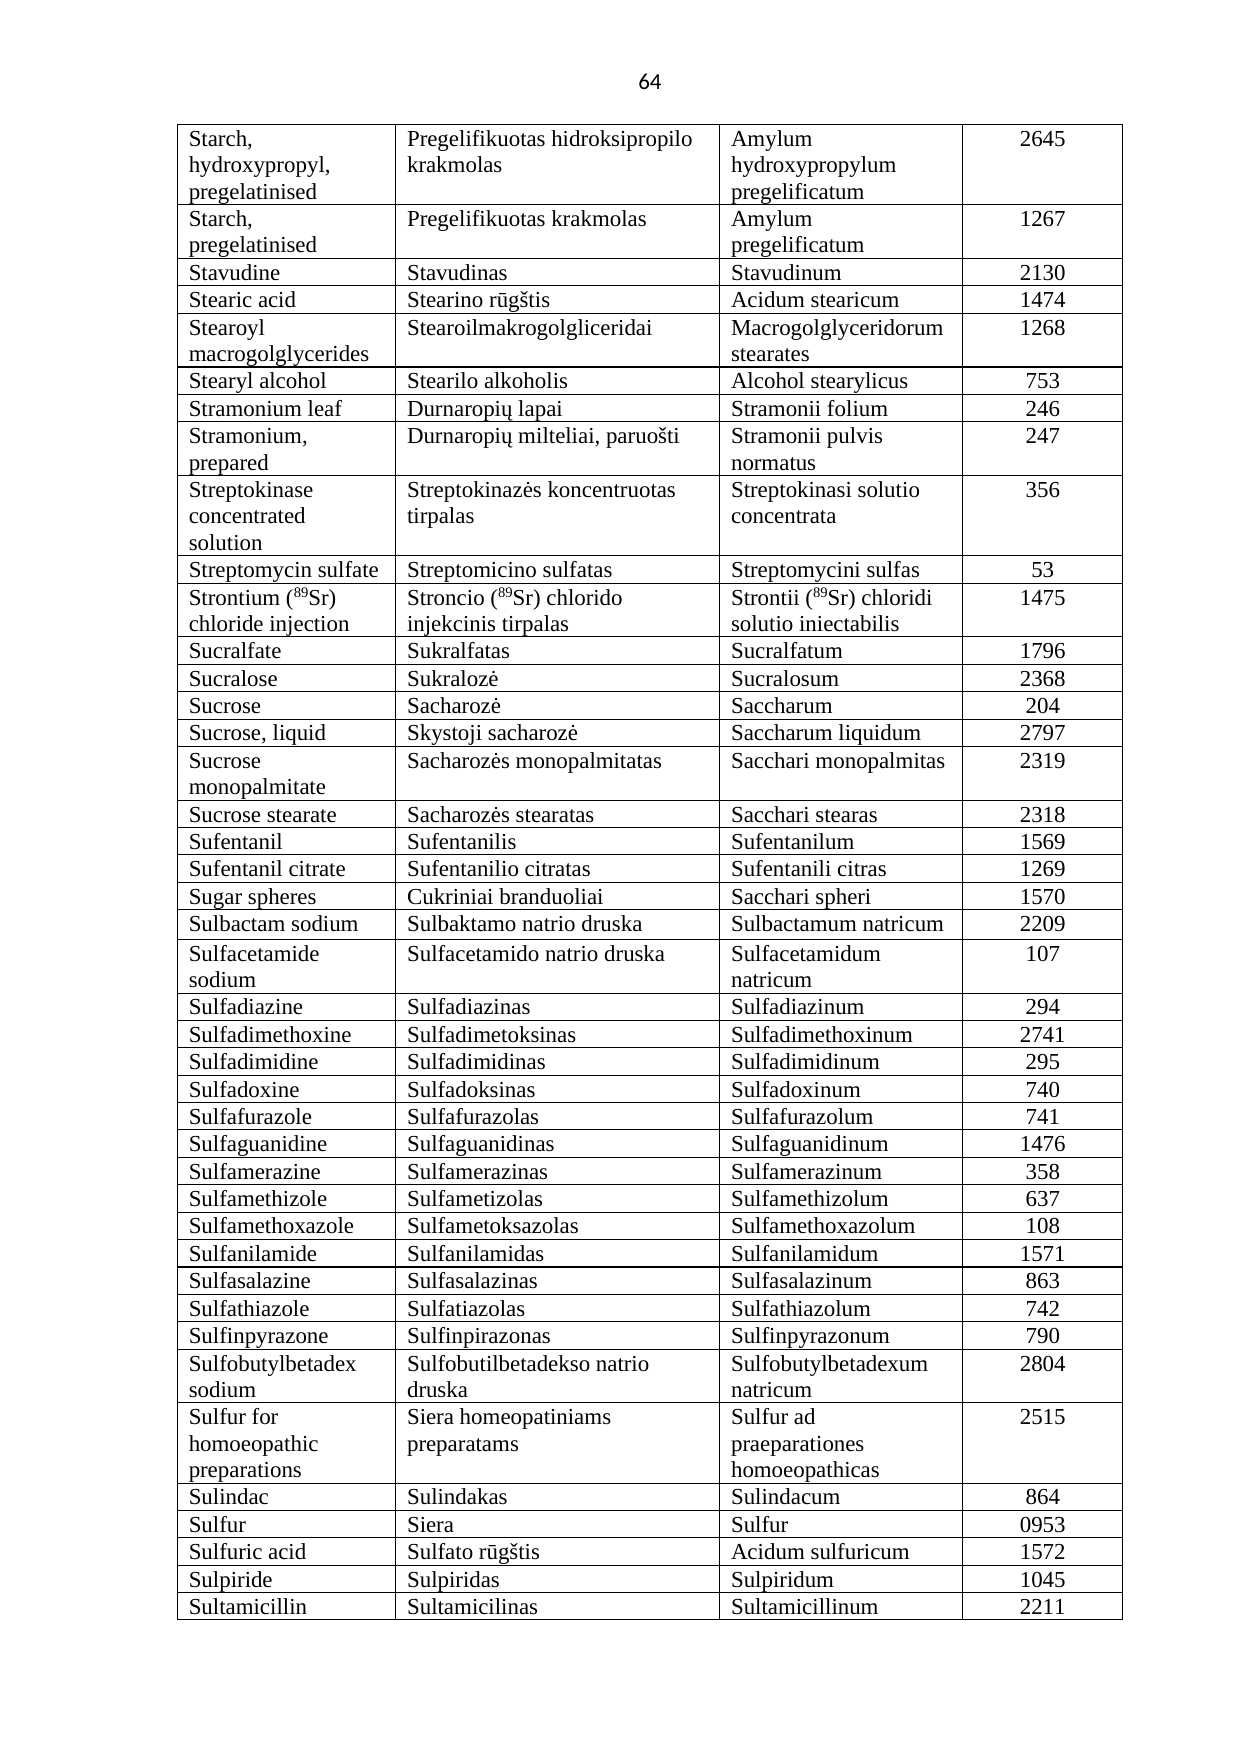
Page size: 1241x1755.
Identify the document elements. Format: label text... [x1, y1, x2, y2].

table_cell Starch, hydroxypropyl, pregelatinised [178, 125, 395, 204]
table_cell 740 [963, 1076, 1122, 1102]
table_cell Sulfur [720, 1511, 962, 1537]
table_cell 1267 [963, 205, 1122, 258]
table_cell Sucralfate [178, 637, 395, 664]
table_cell Sacharozė [396, 692, 719, 718]
table_cell Sugar spheres [178, 883, 395, 909]
table_cell 2797 [963, 720, 1122, 746]
table_cell Sulfamethoxazole [178, 1213, 395, 1239]
table_cell 53 [963, 556, 1122, 582]
table_cell Saccharum [720, 692, 962, 718]
table_cell Sacharozės monopalmitatas [396, 747, 719, 799]
table_cell 1569 [963, 828, 1122, 854]
table_cell Strontium (89Sr) chloride injection [178, 584, 395, 636]
table_cell Stearic acid [178, 286, 395, 313]
table_cell Sulfamerazine [178, 1158, 395, 1184]
table_cell Stearoyl macrogolglycerides [178, 314, 395, 366]
table_cell Saccharum liquidum [720, 720, 962, 746]
table_cell Sulfur ad praeparationes homoeopathicas [720, 1403, 962, 1482]
table_cell Streptomycini sulfas [720, 556, 962, 582]
table_cell 2318 [963, 801, 1122, 827]
table_cell 1570 [963, 883, 1122, 909]
table_cell Sufentanil citrate [178, 855, 395, 882]
table_cell 2130 [963, 259, 1122, 285]
table_cell 1572 [963, 1538, 1122, 1564]
table_cell Sulfadimethoxine [178, 1021, 395, 1047]
table_cell Sufentanilum [720, 828, 962, 854]
table_cell Sucrose monopalmitate [178, 747, 395, 799]
table_cell Sucrose, liquid [178, 720, 395, 746]
table_cell Sucrose [178, 692, 395, 718]
table_cell 356 [963, 476, 1122, 555]
table_cell Stramonium, prepared [178, 422, 395, 475]
table_cell 107 [963, 940, 1122, 992]
table_cell Sulfacetamido natrio druska [396, 940, 719, 992]
table_cell Macrogolglyceridorum stearates [720, 314, 962, 366]
table_cell Sultamicillin [178, 1593, 395, 1619]
table_cell 1571 [963, 1240, 1122, 1266]
table_cell Siera homeopatiniams preparatams [396, 1403, 719, 1482]
table_cell Sucralfatum [720, 637, 962, 664]
table_cell Sulbactamum natricum [720, 910, 962, 939]
table_cell Streptokinasi solutio concentrata [720, 476, 962, 555]
table_cell 863 [963, 1268, 1122, 1294]
table_cell Streptomicino sulfatas [396, 556, 719, 582]
table_cell 1476 [963, 1130, 1122, 1157]
table_cell 295 [963, 1048, 1122, 1074]
table_cell Sulfadimetoksinas [396, 1021, 719, 1047]
table_cell 637 [963, 1185, 1122, 1212]
table_cell Stramonium leaf [178, 395, 395, 421]
table_cell Stavudinum [720, 259, 962, 285]
table_cell Sulfanilamidum [720, 1240, 962, 1266]
table_cell 741 [963, 1103, 1122, 1129]
table_cell Sufentanili citras [720, 855, 962, 882]
table_cell Streptomycin sulfate [178, 556, 395, 582]
table_cell Sultamicillinum [720, 1593, 962, 1619]
table_cell Cukriniai branduoliai [396, 883, 719, 909]
table_cell Sulfaguanidinum [720, 1130, 962, 1157]
table_cell Sulfafurazole [178, 1103, 395, 1129]
table_cell 2209 [963, 910, 1122, 939]
table_cell 742 [963, 1295, 1122, 1321]
table_cell Sufentanilis [396, 828, 719, 854]
table_cell Sulfaguanidine [178, 1130, 395, 1157]
table_cell Sulfaguanidinas [396, 1130, 719, 1157]
table_cell Acidum stearicum [720, 286, 962, 313]
table_cell Sultamicilinas [396, 1593, 719, 1619]
table_cell Stearyl alcohol [178, 368, 395, 394]
table_cell 1475 [963, 584, 1122, 636]
table_cell 204 [963, 692, 1122, 718]
table_cell Skystoji sacharozė [396, 720, 719, 746]
table_cell Sulfafurazolum [720, 1103, 962, 1129]
table_cell Sacharozės stearatas [396, 801, 719, 827]
table_cell Sulfadoxine [178, 1076, 395, 1102]
table_cell Amylum hydroxypropylum pregelificatum [720, 125, 962, 204]
table_cell Sukralozė [396, 665, 719, 691]
table_cell Alcohol stearylicus [720, 368, 962, 394]
table_cell 2645 [963, 125, 1122, 204]
table_cell 2368 [963, 665, 1122, 691]
table_cell Sacchari spheri [720, 883, 962, 909]
table_cell Sucralose [178, 665, 395, 691]
table_cell Sulfuric acid [178, 1538, 395, 1564]
table_cell 2515 [963, 1403, 1122, 1482]
table_cell Sulfasalazinum [720, 1268, 962, 1294]
table_cell Stearoilmakrogolgliceridai [396, 314, 719, 366]
table_cell Strontii (89Sr) chloridi solutio iniectabilis [720, 584, 962, 636]
table_cell Sulfobutilbetadekso natrio druska [396, 1350, 719, 1402]
table_cell Sulfatiazolas [396, 1295, 719, 1321]
table_cell Sacchari monopalmitas [720, 747, 962, 799]
table_cell Sulfadimethoxinum [720, 1021, 962, 1047]
table_cell 2211 [963, 1593, 1122, 1619]
table_cell Sulpiride [178, 1566, 395, 1592]
table_cell 247 [963, 422, 1122, 475]
table_cell Sulindac [178, 1484, 395, 1510]
table_cell Sacchari stearas [720, 801, 962, 827]
table_cell Sulpiridas [396, 1566, 719, 1592]
table_cell Sulbaktamo natrio druska [396, 910, 719, 939]
table_cell Sulfadimidinas [396, 1048, 719, 1074]
table_cell Sulfobutylbetadex sodium [178, 1350, 395, 1402]
table_cell 358 [963, 1158, 1122, 1184]
table_cell Sulfasalazinas [396, 1268, 719, 1294]
table_cell Sulfamethoxazolum [720, 1213, 962, 1239]
table_cell Sulfinpirazonas [396, 1322, 719, 1348]
table_cell Stearino rūgštis [396, 286, 719, 313]
table_cell 1474 [963, 286, 1122, 313]
table_cell Durnaropių milteliai, paruošti [396, 422, 719, 475]
table_cell Sulfamethizole [178, 1185, 395, 1212]
table_cell Sulfanilamidas [396, 1240, 719, 1266]
table_cell Sulfacetamide sodium [178, 940, 395, 992]
table_cell Streptokinazės koncentruotas tirpalas [396, 476, 719, 555]
table_cell Sulfamethizolum [720, 1185, 962, 1212]
table_cell Sulfur for homoeopathic preparations [178, 1403, 395, 1482]
table_cell Stramonii folium [720, 395, 962, 421]
table_cell Pregelifikuotas hidroksipropilo krakmolas [396, 125, 719, 204]
table_cell Sulfanilamide [178, 1240, 395, 1266]
table_cell Sulfadiazinum [720, 994, 962, 1020]
table_cell Stavudine [178, 259, 395, 285]
table_cell 246 [963, 395, 1122, 421]
table_cell Sulfadiazinas [396, 994, 719, 1020]
table_cell Sulindacum [720, 1484, 962, 1510]
table_cell Sulfafurazolas [396, 1103, 719, 1129]
table_cell Sucralosum [720, 665, 962, 691]
table_cell 1269 [963, 855, 1122, 882]
table_cell Sulpiridum [720, 1566, 962, 1592]
table_cell Starch, pregelatinised [178, 205, 395, 258]
table_cell 790 [963, 1322, 1122, 1348]
table_cell Sukralfatas [396, 637, 719, 664]
table_cell Stramonii pulvis normatus [720, 422, 962, 475]
table_cell Sulfadoksinas [396, 1076, 719, 1102]
table_cell 2319 [963, 747, 1122, 799]
table_cell Sulfadiazine [178, 994, 395, 1020]
table_cell Stroncio (89Sr) chlorido injekcinis tirpalas [396, 584, 719, 636]
table_cell Sulfadimidinum [720, 1048, 962, 1074]
table_cell Sulfamerazinas [396, 1158, 719, 1184]
table_cell Sulfato rūgštis [396, 1538, 719, 1564]
table_cell Sulfadimidine [178, 1048, 395, 1074]
table_cell 0953 [963, 1511, 1122, 1537]
table_cell 2804 [963, 1350, 1122, 1402]
table_cell 1796 [963, 637, 1122, 664]
table_cell 108 [963, 1213, 1122, 1239]
table_cell Sulfametoksazolas [396, 1213, 719, 1239]
table_cell Pregelifikuotas krakmolas [396, 205, 719, 258]
table_cell Sulfinpyrazonum [720, 1322, 962, 1348]
table_cell Sulbactam sodium [178, 910, 395, 939]
table_cell Durnaropių lapai [396, 395, 719, 421]
table_cell 294 [963, 994, 1122, 1020]
table_cell Sulfur [178, 1511, 395, 1537]
table_cell Sulfadoxinum [720, 1076, 962, 1102]
table_cell Sulfathiazole [178, 1295, 395, 1321]
table_cell 1045 [963, 1566, 1122, 1592]
table_cell 753 [963, 368, 1122, 394]
table_cell Stavudinas [396, 259, 719, 285]
table_cell Sulfametizolas [396, 1185, 719, 1212]
table_cell Sucrose stearate [178, 801, 395, 827]
table_cell 864 [963, 1484, 1122, 1510]
table_cell Sulfamerazinum [720, 1158, 962, 1184]
table_cell Sulfasalazine [178, 1268, 395, 1294]
table_cell 1268 [963, 314, 1122, 366]
table_cell Sulfobutylbetadexum natricum [720, 1350, 962, 1402]
table_cell Sufentanil [178, 828, 395, 854]
table_cell Sulfacetamidum natricum [720, 940, 962, 992]
table_cell Sulindakas [396, 1484, 719, 1510]
table_cell Sulfathiazolum [720, 1295, 962, 1321]
table_cell Sulfinpyrazone [178, 1322, 395, 1348]
table_cell Stearilo alkoholis [396, 368, 719, 394]
table_cell Siera [396, 1511, 719, 1537]
table_cell Acidum sulfuricum [720, 1538, 962, 1564]
table_cell Amylum pregelificatum [720, 205, 962, 258]
table_cell Sufentanilio citratas [396, 855, 719, 882]
table_cell 2741 [963, 1021, 1122, 1047]
table_cell Streptokinase concentrated solution [178, 476, 395, 555]
